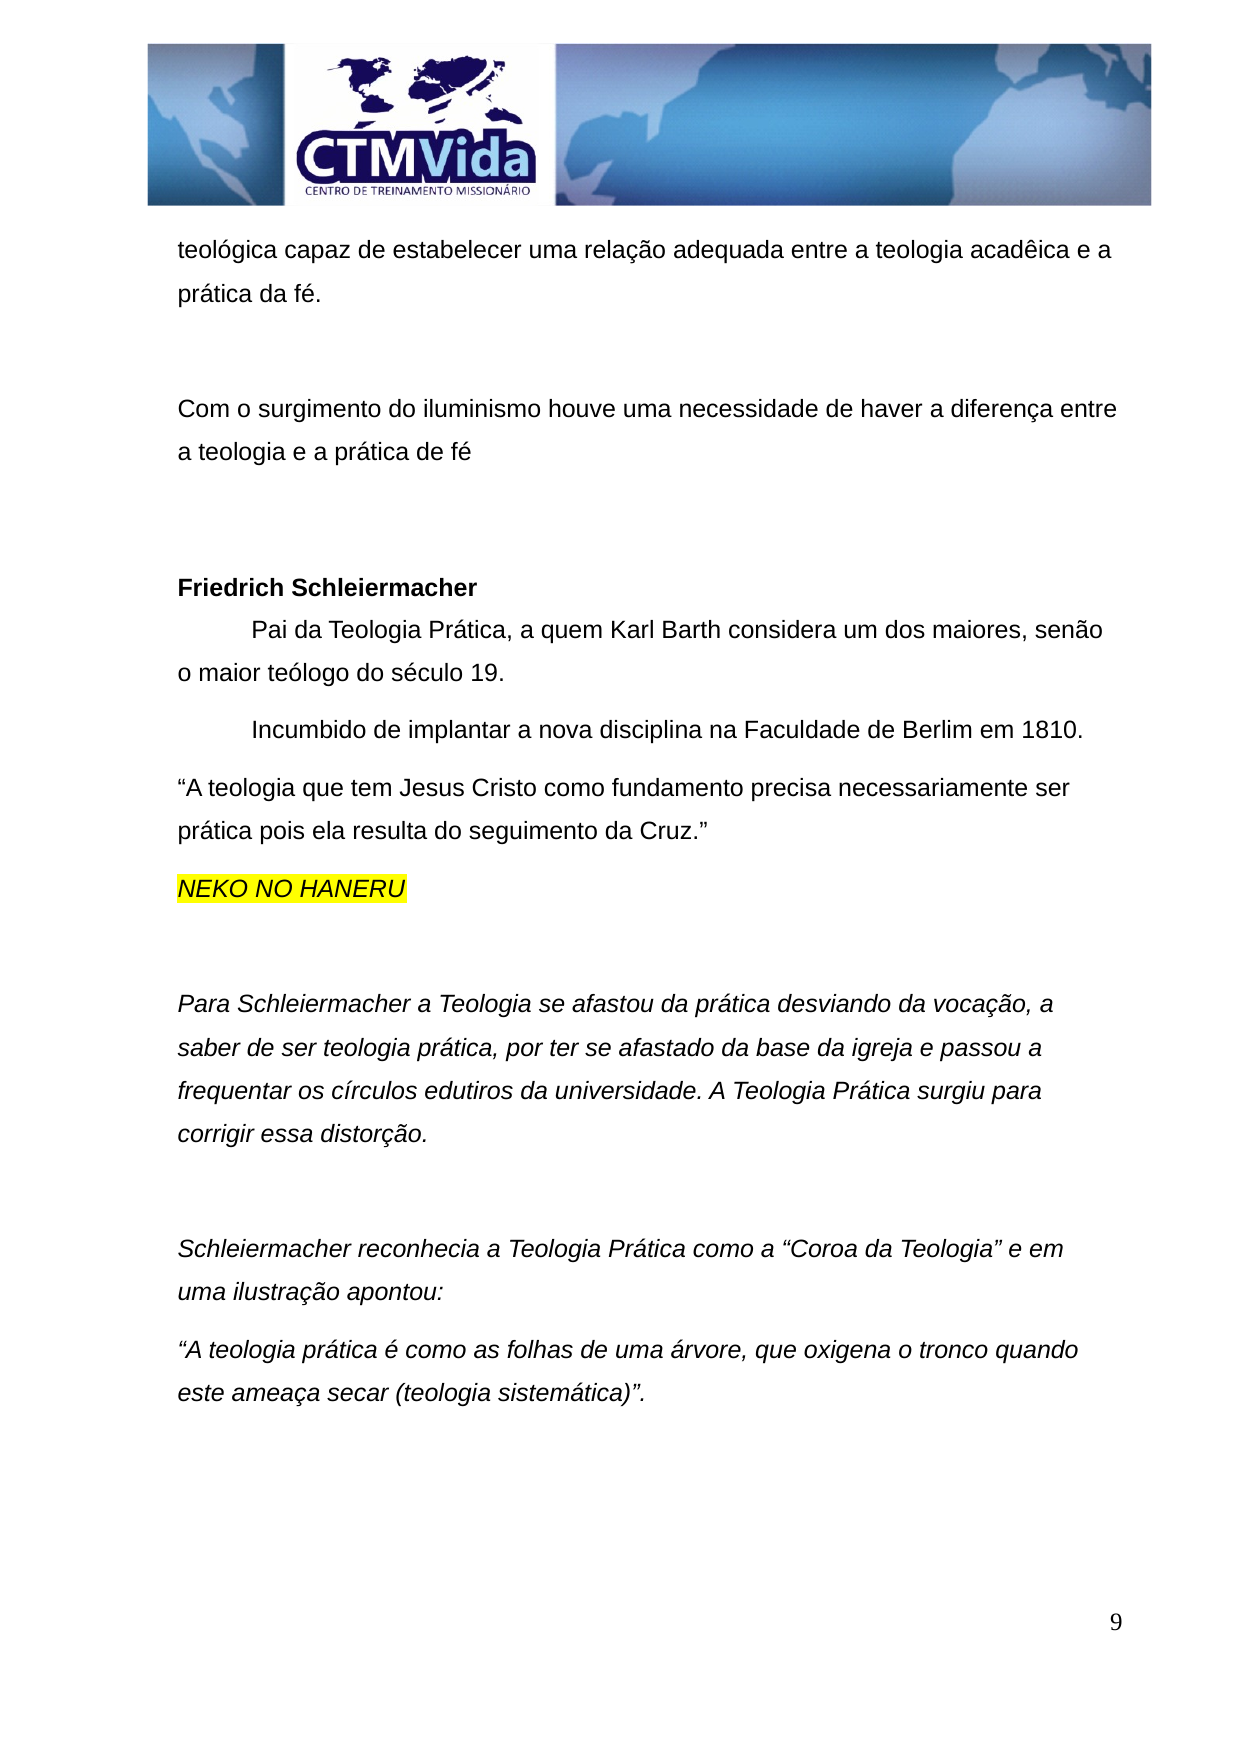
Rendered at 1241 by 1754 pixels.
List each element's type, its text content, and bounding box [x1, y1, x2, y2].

text teológica capaz de estabelecer uma relação adequada entre a teologia acadêica e a prática da fé. [177, 235, 1122, 307]
text “A teologia prática é como as folhas de uma árvore, que oxigena o tronco quando este ameaça secar (teologia sistemática)”. [177, 1335, 1122, 1407]
text Com o surgimento do iluminismo houve uma necessidade de haver a diferença entre a teologia e a prática de fé [177, 394, 1122, 466]
text Incumbido de implantar a nova disciplina na Faculdade de Berlim em 1810. [177, 715, 1122, 744]
text Schleiermacher reconhecia a Teologia Prática como a “Coroa da Teologia” e em uma ilustração apontou: [177, 1234, 1122, 1306]
picture [147, 43, 1152, 206]
text NEKO NO HANERU [177, 874, 1122, 903]
text Para Schleiermacher a Teologia se afastou da prática desviando da vocação, a saber de ser teologia prática, por ter se afastado da base da igreja e passou a frequentar os círculos edutiros da universidade. A Teologia Prática surgiu para corrigir essa distorção. [177, 989, 1122, 1147]
text Pai da Teologia Prática, a quem Karl Barth considera um dos maiores, senão o maior teólogo do século 19. [177, 614, 1122, 686]
text “A teologia que tem Jesus Cristo como fundamento precisa necessariamente ser prática pois ela resulta do seguimento da Cruz.” [177, 773, 1122, 845]
subtitle Friedrich Schleiermacher [177, 573, 1122, 602]
